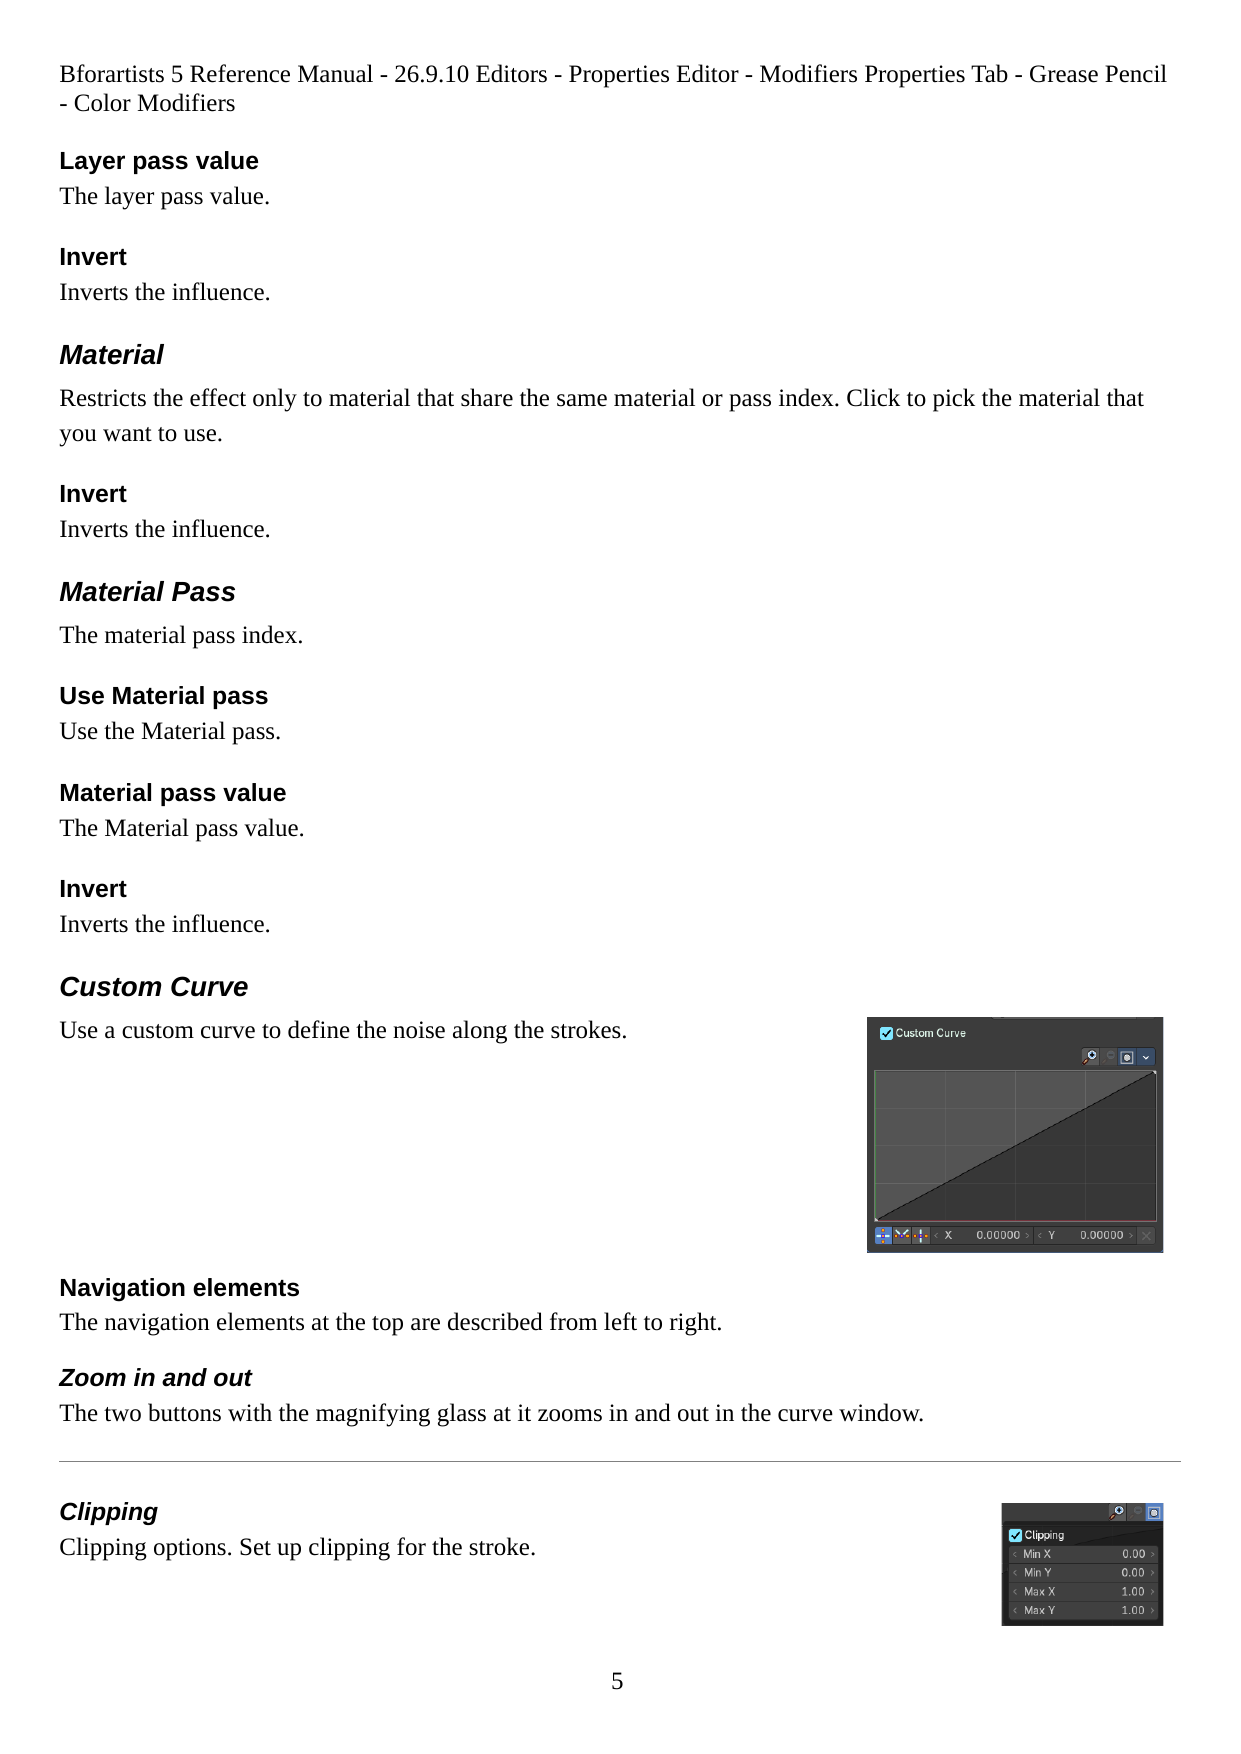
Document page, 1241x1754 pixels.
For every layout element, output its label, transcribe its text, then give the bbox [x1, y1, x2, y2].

text Use the Material pass. [59, 716, 1181, 745]
text The layer pass value. [59, 181, 1181, 209]
subtitle Invert [59, 874, 1181, 903]
subtitle Clipping [59, 1497, 1181, 1526]
subtitle Use Material pass [59, 681, 1181, 710]
text Use a custom curve to define the noise along the strokes. [59, 1015, 1181, 1044]
text The material pass index. [59, 620, 1181, 649]
picture [867, 1017, 1164, 1253]
text Inverts the influence. [59, 514, 1181, 543]
subtitle Zoom in and out [59, 1363, 1181, 1391]
subtitle Invert [59, 479, 1181, 508]
text Clipping options. Set up clipping for the stroke. [59, 1532, 1001, 1561]
subtitle Navigation elements [59, 1273, 1181, 1301]
subtitle Custom Curve [59, 971, 1181, 1002]
subtitle Invert [59, 242, 1181, 271]
text Inverts the influence. [59, 909, 1181, 938]
text Restricts the effect only to material that share the same material or pass index. Click to pick the material that you want to use. [59, 383, 1181, 446]
text The two buttons with the magnifying glass at it zooms in and out in the curve window. [59, 1398, 1181, 1426]
subtitle Material Pass [59, 576, 1181, 607]
text The Material pass value. [59, 813, 1181, 841]
text The navigation elements at the top are described from left to right. [59, 1307, 1181, 1336]
subtitle Material pass value [59, 778, 1181, 806]
subtitle Layer pass value [59, 146, 1181, 174]
picture [1001, 1503, 1164, 1626]
text Inverts the influence. [59, 277, 1181, 306]
subtitle Material [59, 339, 1181, 371]
